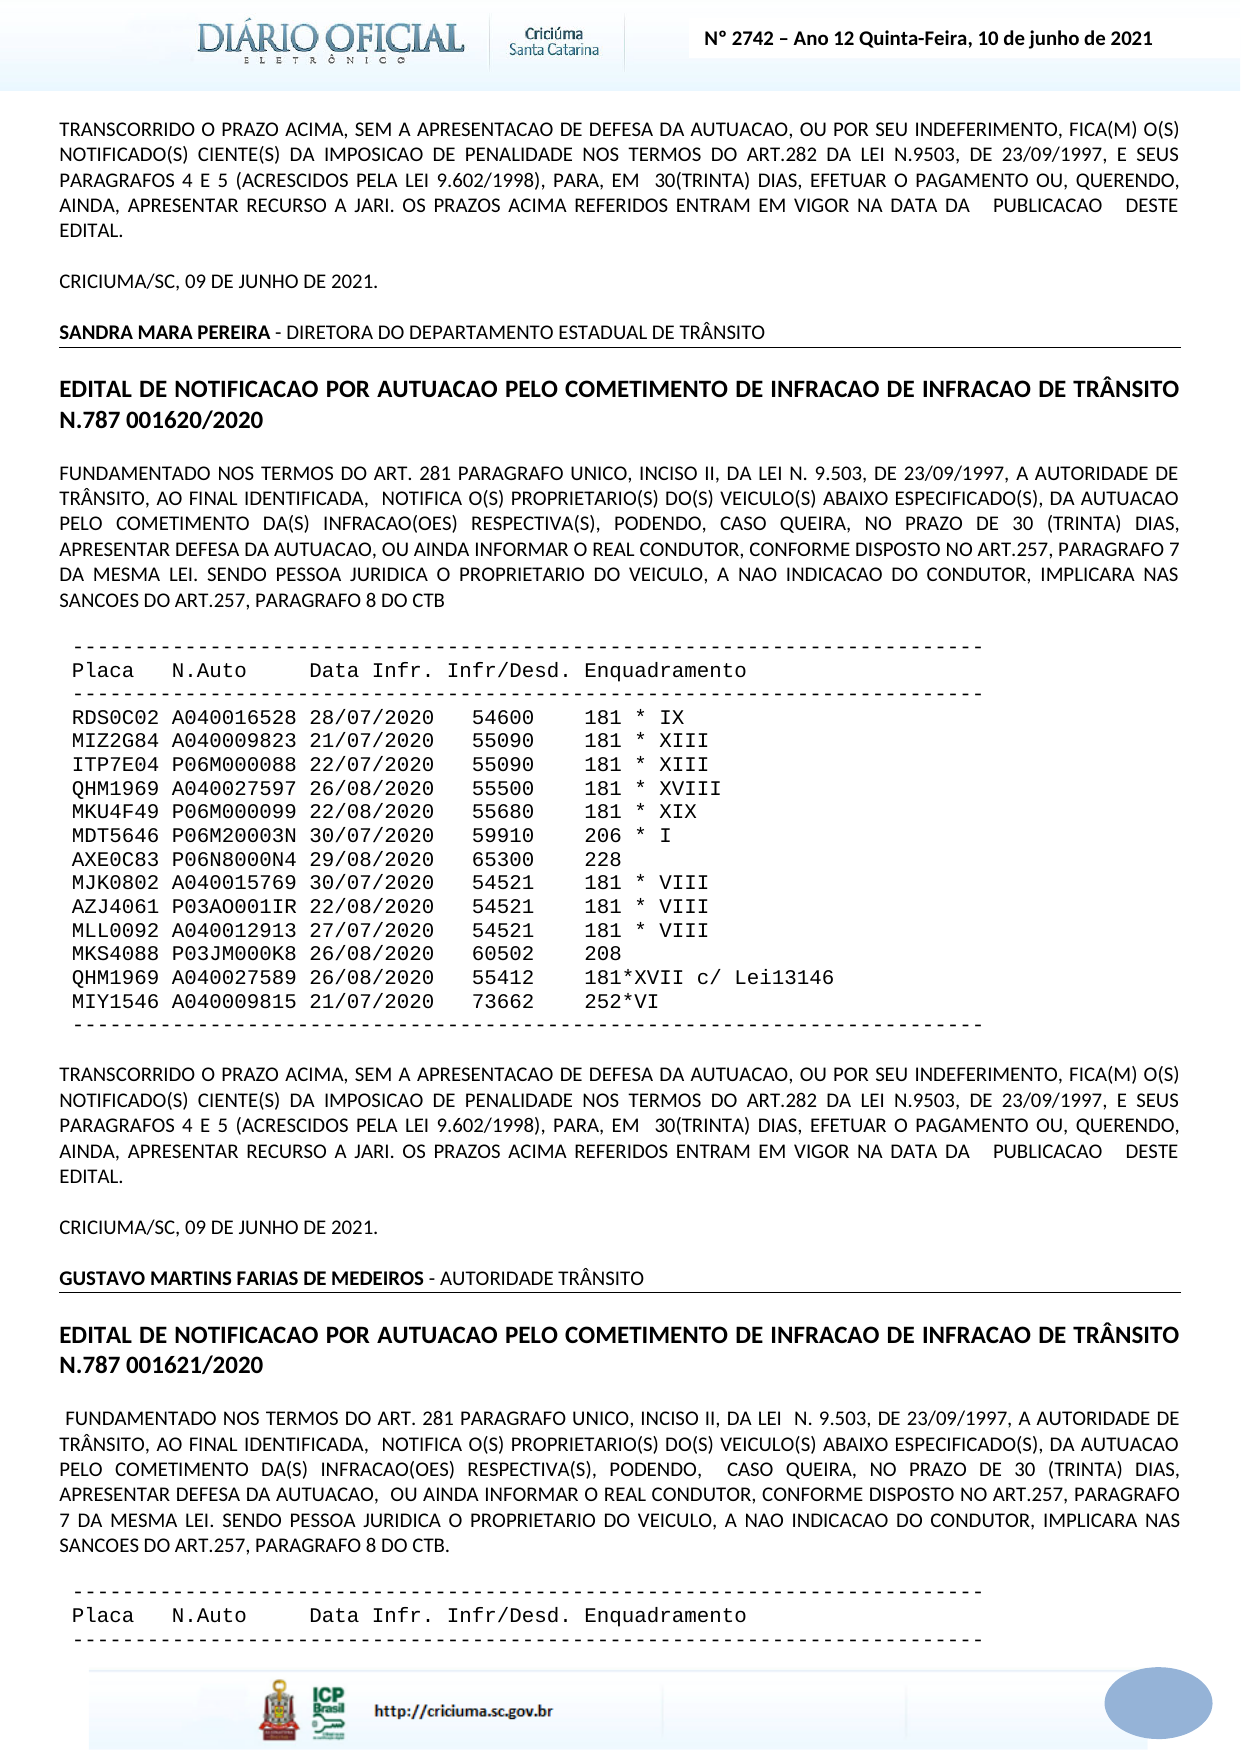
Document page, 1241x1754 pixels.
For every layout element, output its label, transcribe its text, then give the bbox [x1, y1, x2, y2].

text QHM1969 A040027597 26/08/2020 55500 181 * XVIII [59, 778, 1181, 801]
text ------------------------------------------------------------------------- [59, 683, 1181, 707]
text QHM1969 A040027589 26/08/2020 55412 181*XVII c/ Lei13146 [59, 967, 1181, 991]
text AXE0C83 P06N8000N4 29/08/2020 65300 228 [59, 849, 1181, 872]
text ------------------------------------------------------------------------- [59, 1014, 1181, 1038]
text AZJ4061 P03AO001IR 22/08/2020 54521 181 * VIII [59, 896, 1181, 920]
text FUNDAMENTADO NOS TERMOS DO ART. 281 PARAGRAFO UNICO, INCISO II, DA LEI N. 9.503, DE 23/09/1997, A AUTORIDADE DE TRÂNSITO, AO FINAL IDENTIFICADA, NOTIFICA O(S) PROPRIETARIO(S) DO(S) VEICULO(S) ABAIXO ESPECIFICADO(S), DA AUTUACAO PELO COMETIMENTO DA(S) INFRACAO(OES) RESPECTIVA(S), PODENDO, CASO QUEIRA, NO PRAZO DE 30 (TRINTA) DIAS, APRESENTAR DEFESA DA AUTUACAO, OU AINDA INFORMAR O REAL CONDUTOR, CONFORME DISPOSTO NO ART.257, PARAGRAFO 7 DA MESMA LEI. SENDO PESSOA JURIDICA O PROPRIETARIO DO VEICULO, A NAO INDICACAO DO CONDUTOR, IMPLICARA NAS SANCOES DO ART.257, PARAGRAFO 8 DO CTB [59, 460, 1181, 612]
text MDT5646 P06M20003N 30/07/2020 59910 206 * I [59, 825, 1181, 849]
text SANDRA MARA PEREIRA - DIRETORA DO DEPARTAMENTO ESTADUAL DE TRÂNSITO [59, 319, 1181, 347]
text MKU4F49 P06M000099 22/08/2020 55680 181 * XIX [59, 801, 1181, 825]
text Placa N.Auto Data Infr. Infr/Desd. Enquadramento [59, 659, 1181, 683]
text MJK0802 A040015769 30/07/2020 54521 181 * VIII [59, 872, 1181, 896]
text GUSTAVO MARTINS FARIAS DE MEDEIROS - AUTORIDADE TRÂNSITO [59, 1265, 1181, 1292]
text ------------------------------------------------------------------------- [59, 1581, 1181, 1605]
text MIY1546 A040009815 21/07/2020 73662 252*VI [59, 991, 1181, 1014]
text CRICIUMA/SC, 09 DE JUNHO DE 2021. [59, 1214, 1181, 1239]
text CRICIUMA/SC, 09 DE JUNHO DE 2021. [59, 268, 1181, 294]
text MIZ2G84 A040009823 21/07/2020 55090 181 * XIII [59, 731, 1181, 754]
text TRANSCORRIDO O PRAZO ACIMA, SEM A APRESENTACAO DE DEFESA DA AUTUACAO, OU POR SEU INDEFERIMENTO, FICA(M) O(S) NOTIFICADO(S) CIENTE(S) DA IMPOSICAO DE PENALIDADE NOS TERMOS DO ART.282 DA LEI N.9503, DE 23/09/1997, E SEUS PARAGRAFOS 4 E 5 (ACRESCIDOS PELA LEI 9.602/1998), PARA, EM 30(TRINTA) DIAS, EFETUAR O PAGAMENTO OU, QUERENDO, AINDA, APRESENTAR RECURSO A JARI. OS PRAZOS ACIMA REFERIDOS ENTRAM EM VIGOR NA DATA DA PUBLICACAO DESTE EDITAL. [59, 1062, 1181, 1189]
text EDITAL DE NOTIFICACAO POR AUTUACAO PELO COMETIMENTO DE INFRACAO DE INFRACAO DE TRÂNSITO N.787 001620/2020 [59, 373, 1181, 434]
text FUNDAMENTADO NOS TERMOS DO ART. 281 PARAGRAFO UNICO, INCISO II, DA LEI N. 9.503, DE 23/09/1997, A AUTORIDADE DE TRÂNSITO, AO FINAL IDENTIFICADA, NOTIFICA O(S) PROPRIETARIO(S) DO(S) VEICULO(S) ABAIXO ESPECIFICADO(S), DA AUTUACAO PELO COMETIMENTO DA(S) INFRACAO(OES) RESPECTIVA(S), PODENDO, CASO QUEIRA, NO PRAZO DE 30 (TRINTA) DIAS, APRESENTAR DEFESA DA AUTUACAO, OU AINDA INFORMAR O REAL CONDUTOR, CONFORME DISPOSTO NO ART.257, PARAGRAFO 7 DA MESMA LEI. SENDO PESSOA JURIDICA O PROPRIETARIO DO VEICULO, A NAO INDICACAO DO CONDUTOR, IMPLICARA NAS SANCOES DO ART.257, PARAGRAFO 8 DO CTB. [59, 1405, 1181, 1558]
text ------------------------------------------------------------------------- [59, 1629, 1181, 1652]
text RDS0C02 A040016528 28/07/2020 54600 181 * IX [59, 707, 1181, 731]
text Placa N.Auto Data Infr. Infr/Desd. Enquadramento [59, 1605, 1181, 1629]
text MLL0092 A040012913 27/07/2020 54521 181 * VIII [59, 920, 1181, 943]
text TRANSCORRIDO O PRAZO ACIMA, SEM A APRESENTACAO DE DEFESA DA AUTUACAO, OU POR SEU INDEFERIMENTO, FICA(M) O(S) NOTIFICADO(S) CIENTE(S) DA IMPOSICAO DE PENALIDADE NOS TERMOS DO ART.282 DA LEI N.9503, DE 23/09/1997, E SEUS PARAGRAFOS 4 E 5 (ACRESCIDOS PELA LEI 9.602/1998), PARA, EM 30(TRINTA) DIAS, EFETUAR O PAGAMENTO OU, QUERENDO, AINDA, APRESENTAR RECURSO A JARI. OS PRAZOS ACIMA REFERIDOS ENTRAM EM VIGOR NA DATA DA PUBLICACAO DESTE EDITAL. [59, 116, 1181, 243]
text ITP7E04 P06M000088 22/07/2020 55090 181 * XIII [59, 754, 1181, 778]
text MKS4088 P03JM000K8 26/08/2020 60502 208 [59, 943, 1181, 967]
text ------------------------------------------------------------------------- [59, 636, 1181, 659]
text EDITAL DE NOTIFICACAO POR AUTUACAO PELO COMETIMENTO DE INFRACAO DE INFRACAO DE TRÂNSITO N.787 001621/2020 [59, 1319, 1181, 1380]
